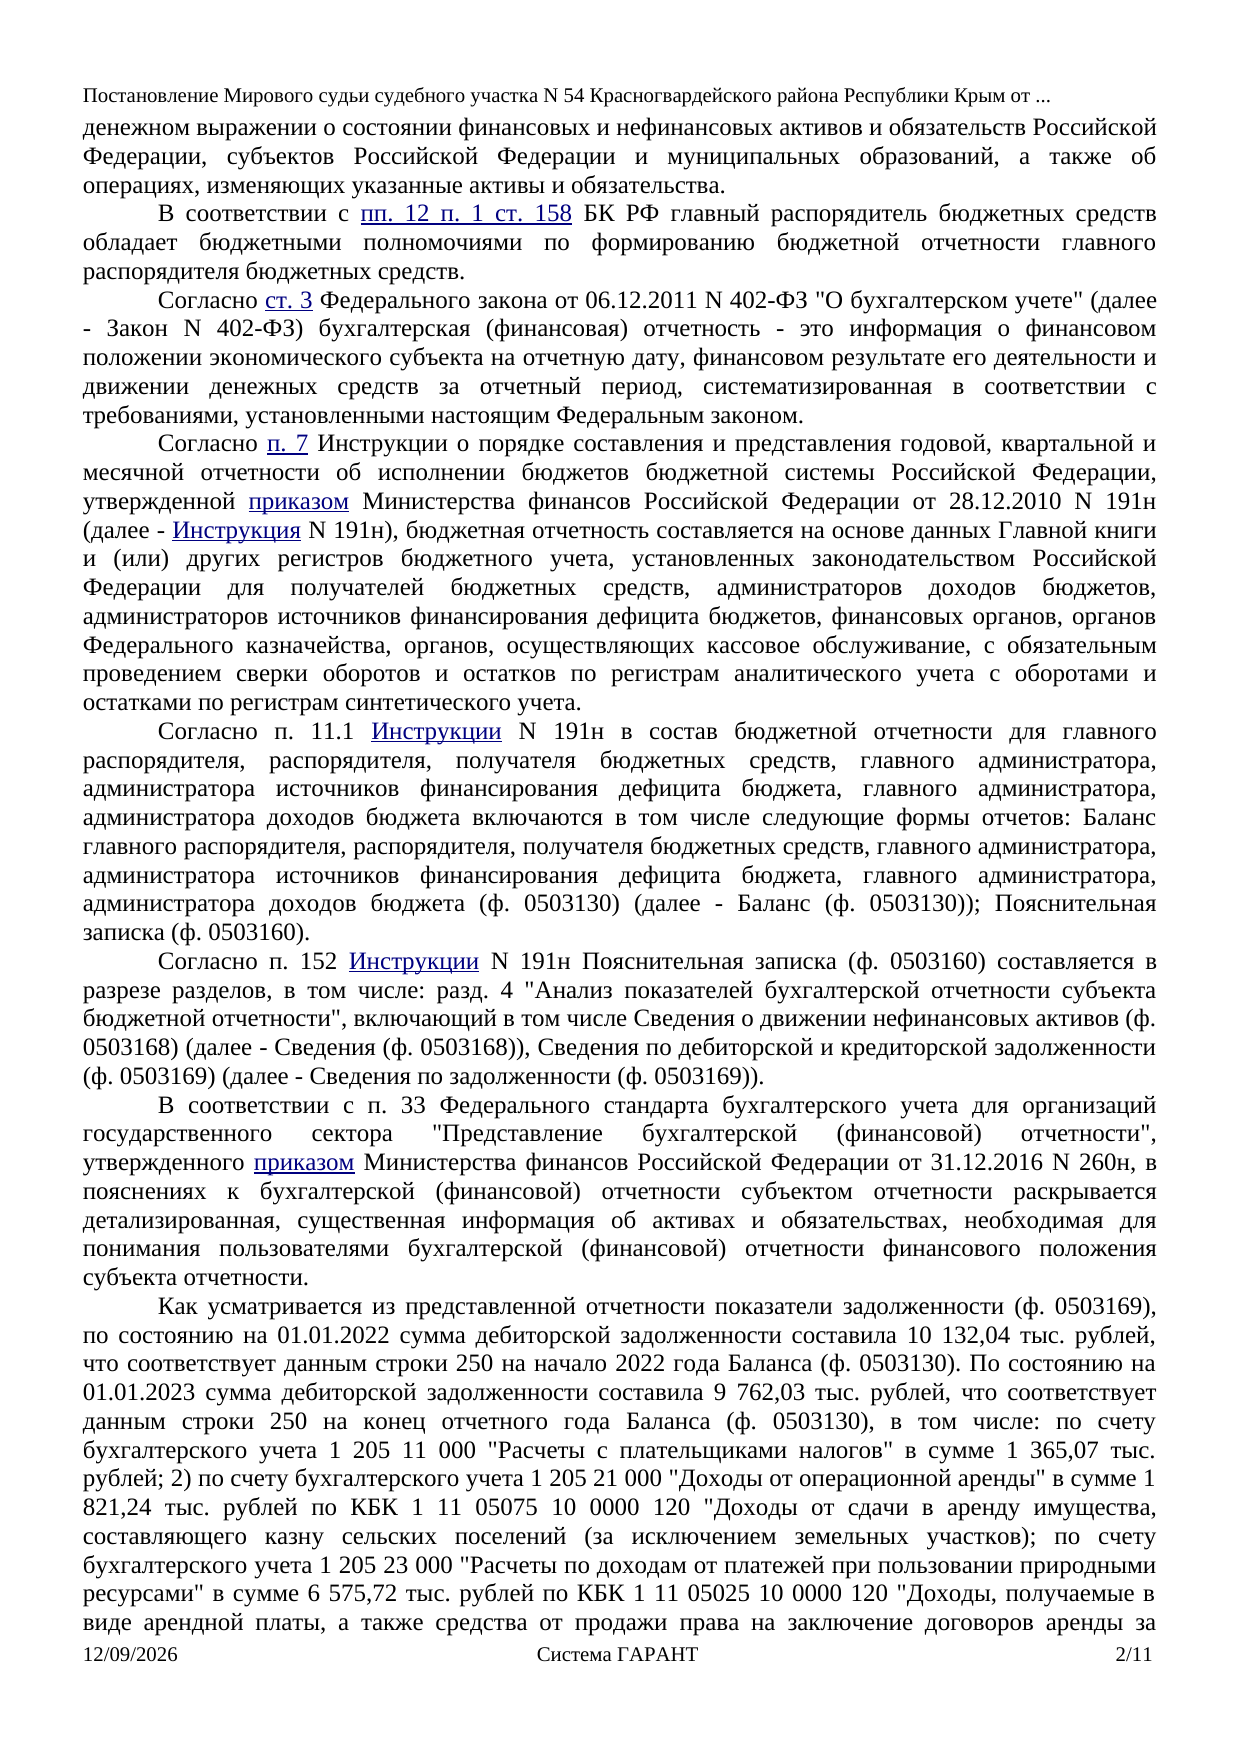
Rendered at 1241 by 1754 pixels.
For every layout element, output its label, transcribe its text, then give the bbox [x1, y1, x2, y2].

text Как усматривается из представленной отчетности показатели задолженности (ф. 0503169), по состоянию на 01.01.2022 сумма дебиторской задолженности составила 10 132,04 тыс. рублей, что соответствует данным строки 250 на начало 2022 года Баланса (ф. 0503130). По состоянию на 01.01.2023 сумма дебиторской задолженности составила 9 762,03 тыс. рублей, что соответствует данным строки 250 на конец отчетного года Баланса (ф. 0503130), в том числе: по счету бухгалтерского учета 1 205 11 000 "Расчеты с плательщиками налогов" в сумме 1 365,07 тыс. рублей; 2) по счету бухгалтерского учета 1 205 21 000 "Доходы от операционной аренды" в сумме 1 821,24 тыс. рублей по КБК 1 11 05075 10 0000 120 "Доходы от сдачи в аренду имущества, составляющего казну сельских поселений (за исключением земельных участков); по счету бухгалтерского учета 1 205 23 000 "Расчеты по доходам от платежей при пользовании природными ресурсами" в сумме 6 575,72 тыс. рублей по КБК 1 11 05025 10 0000 120 "Доходы, получаемые в виде арендной платы, а также средства от продажи права на заключение договоров аренды за [83, 1291, 1157, 1636]
text Согласно п. 7 Инструкции о порядке составления и представления годовой, квартальной и месячной отчетности об исполнении бюджетов бюджетной системы Российской Федерации, утвержденной приказом Министерства финансов Российской Федерации от 28.12.2010 N 191н (далее - Инструкция N 191н), бюджетная отчетность составляется на основе данных Главной книги и (или) других регистров бюджетного учета, установленных законодательством Российской Федерации для получателей бюджетных средств, администраторов доходов бюджетов, администраторов источников финансирования дефицита бюджетов, финансовых органов, органов Федерального казначейства, органов, осуществляющих кассовое обслуживание, с обязательным проведением сверки оборотов и остатков по регистрам аналитического учета с оборотами и остатками по регистрам синтетического учета. [83, 428, 1157, 716]
text Согласно ст. 3 Федерального закона от 06.12.2011 N 402-ФЗ "О бухгалтерском учете" (далее - Закон N 402-ФЗ) бухгалтерская (финансовая) отчетность - это информация о финансовом положении экономического субъекта на отчетную дату, финансовом результате его деятельности и движении денежных средств за отчетный период, систематизированная в соответствии с требованиями, установленными настоящим Федеральным законом. [83, 285, 1157, 428]
text В соответствии с п. 33 Федерального стандарта бухгалтерского учета для организаций государственного сектора "Представление бухгалтерской (финансовой) отчетности", утвержденного приказом Министерства финансов Российской Федерации от 31.12.2016 N 260н, в пояснениях к бухгалтерской (финансовой) отчетности субъектом отчетности раскрывается детализированная, существенная информация об активах и обязательствах, необходимая для понимания пользователями бухгалтерской (финансовой) отчетности финансового положения субъекта отчетности. [83, 1090, 1157, 1291]
text Согласно п. 11.1 Инструкции N 191н в состав бюджетной отчетности для главного распорядителя, распорядителя, получателя бюджетных средств, главного администратора, администратора источников финансирования дефицита бюджета, главного администратора, администратора доходов бюджета включаются в том числе следующие формы отчетов: Баланс главного распорядителя, распорядителя, получателя бюджетных средств, главного администратора, администратора источников финансирования дефицита бюджета, главного администратора, администратора доходов бюджета (ф. 0503130) (далее - Баланс (ф. 0503130)); Пояснительная записка (ф. 0503160). [83, 716, 1157, 946]
text Согласно п. 152 Инструкции N 191н Пояснительная записка (ф. 0503160) составляется в разрезе разделов, в том числе: разд. 4 "Анализ показателей бухгалтерской отчетности субъекта бюджетной отчетности", включающий в том числе Сведения о движении нефинансовых активов (ф. 0503168) (далее - Сведения (ф. 0503168)), Сведения по дебиторской и кредиторской задолженности (ф. 0503169) (далее - Сведения по задолженности (ф. 0503169)). [83, 946, 1157, 1090]
text В соответствии с пп. 12 п. 1 ст. 158 БК РФ главный распорядитель бюджетных средств обладает бюджетными полномочиями по формированию бюджетной отчетности главного распорядителя бюджетных средств. [83, 198, 1157, 285]
text денежном выражении о состоянии финансовых и нефинансовых активов и обязательств Российской Федерации, субъектов Российской Федерации и муниципальных образований, а также об операциях, изменяющих указанные активы и обязательства. [83, 112, 1157, 198]
